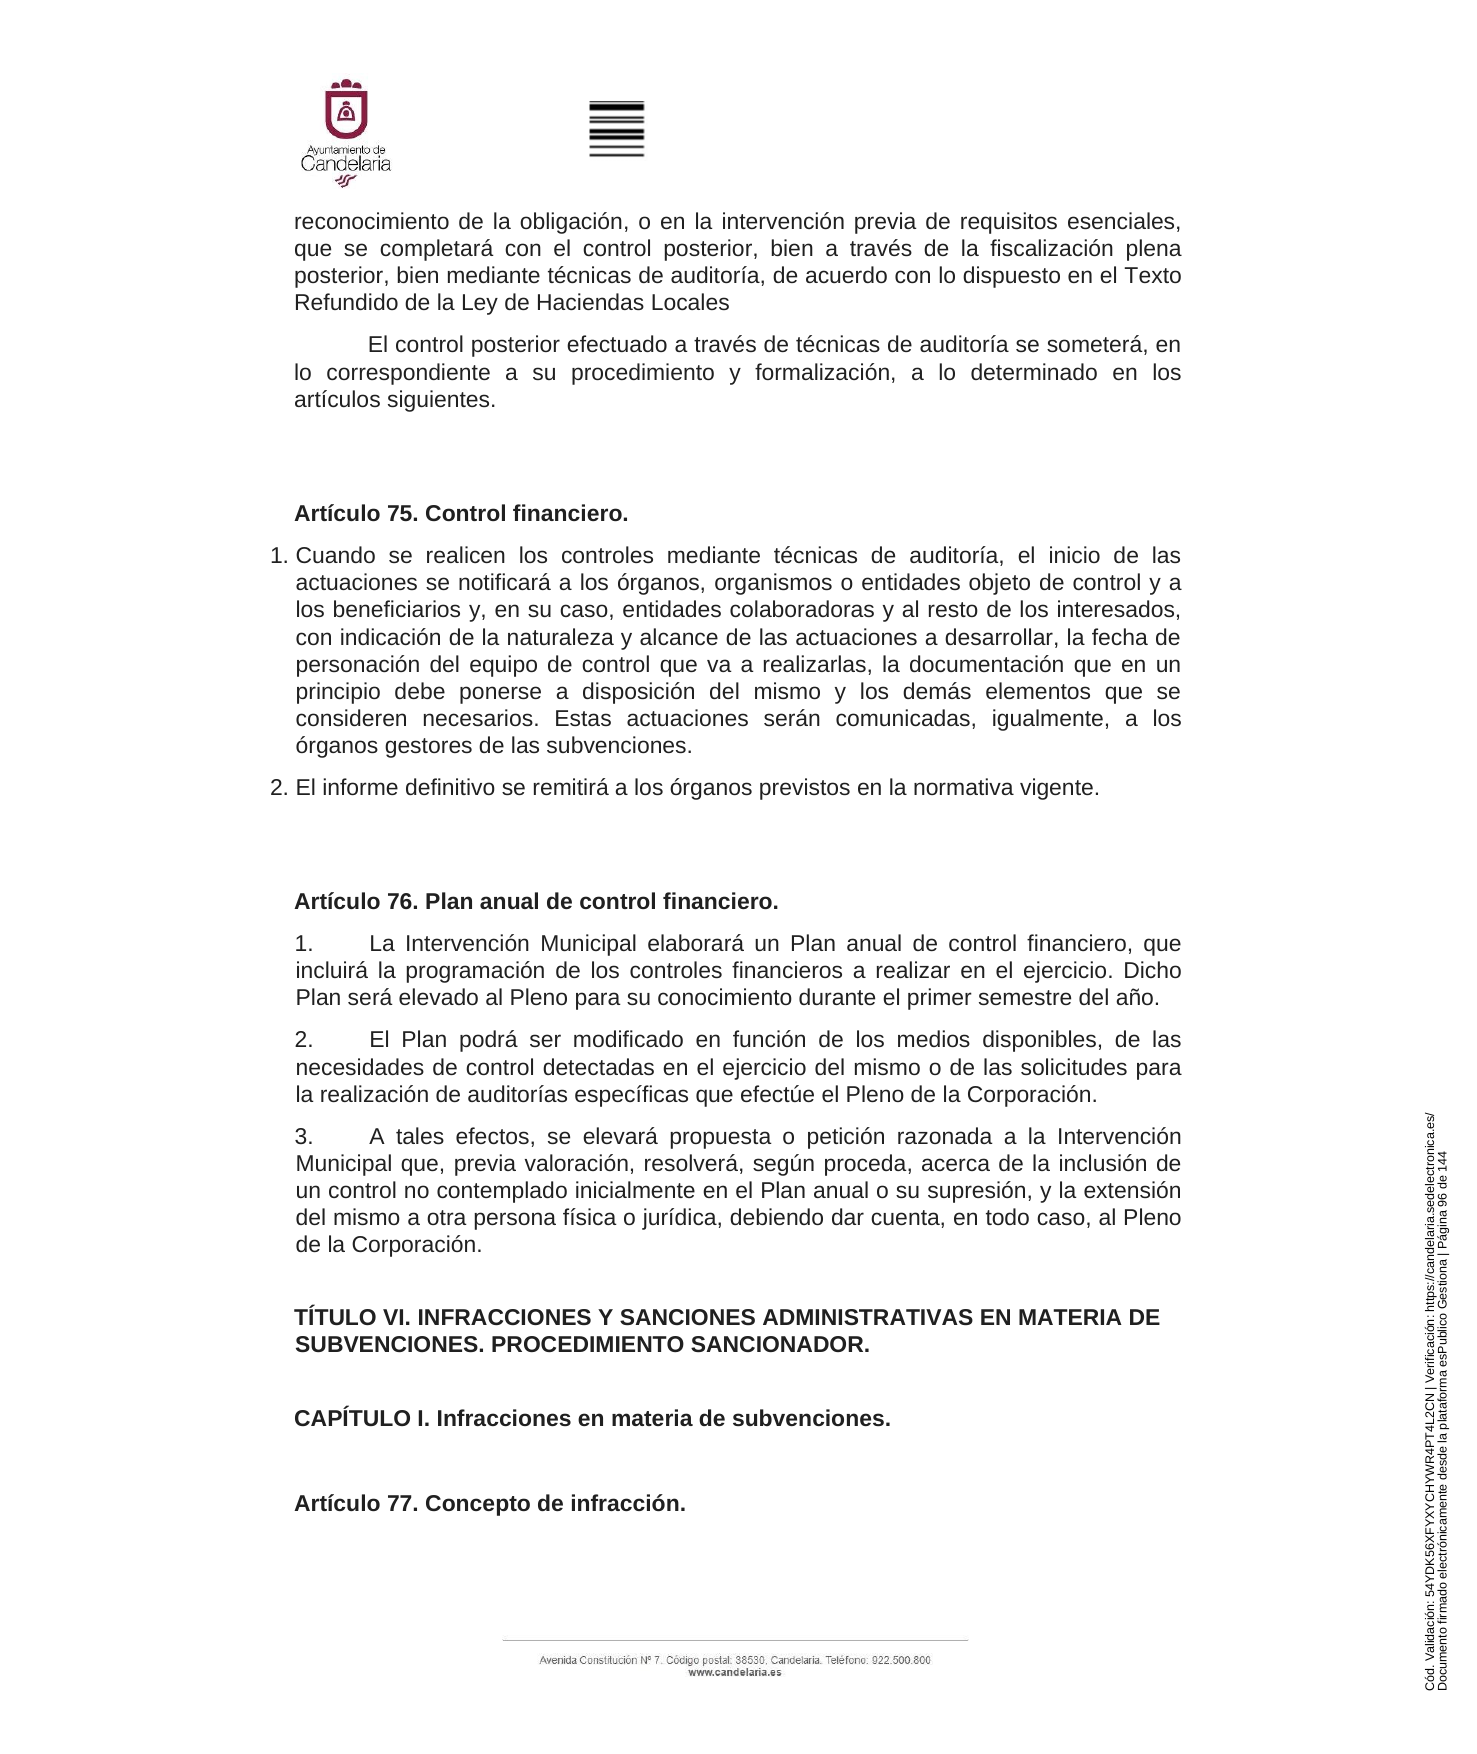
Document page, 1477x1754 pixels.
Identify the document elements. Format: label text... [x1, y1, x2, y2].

text Artículo 77. Concepto de infracción. [294, 1490, 1183, 1516]
text TÍTULO VI. INFRACCIONES Y SANCIONES ADMINISTRATIVAS EN MATERIA DE SUBVENCIONES. PROCEDIMIENTO SANCIONADOR. [294, 1304, 1183, 1358]
list La Intervención Municipal elaborará un Plan anual de control financiero, que incluirá la programación de los controles financieros a realizar en el ejercicio. Dicho Plan será elevado al Pleno para su conocimiento durante el primer semestre del año. [294, 930, 1182, 1011]
text reconocimiento de la obligación, o en la intervención previa de requisitos esenciales, que se completará con el control posterior, bien a través de la fiscalización plena posterior, bien mediante técnicas de auditoría, de acuerdo con lo dispuesto en el Texto Refundido de la Ley de Haciendas Locales [294, 208, 1182, 316]
text Artículo 76. Plan anual de control financiero. [294, 888, 1183, 914]
list El informe definitivo se remitirá a los órganos previstos en la normativa vigente. [270, 774, 1182, 800]
list A tales efectos, se elevará propuesta o petición razonada a la Intervención Municipal que, previa valoración, resolverá, según proceda, acerca de la inclusión de un control no contemplado inicialmente en el Plan anual o su supresión, y la extensión del mismo a otra persona física o jurídica, debiendo dar cuenta, en todo caso, al Pleno de la Corporación. [294, 1123, 1182, 1257]
text Artículo 75. Control financiero. [294, 500, 1183, 526]
text CAPÍTULO I. Infracciones en materia de subvenciones. [294, 1404, 1183, 1431]
list Cuando se realicen los controles mediante técnicas de auditoría, el inicio de las actuaciones se notificará a los órganos, organismos o entidades objeto de control y a los beneficiarios y, en su caso, entidades colaboradoras y al resto de los interesados, con indicación de la naturaleza y alcance de las actuaciones a desarrollar, la fecha de personación del equipo de control que va a realizarlas, la documentación que en un principio debe ponerse a disposición del mismo y los demás elementos que se consideren necesarios. Estas actuaciones serán comunicadas, igualmente, a los órganos gestores de las subvenciones. [270, 542, 1182, 758]
text El control posterior efectuado a través de técnicas de auditoría se someterá, en lo correspondiente a su procedimiento y formalización, a lo determinado en los artículos siguientes. [294, 331, 1182, 412]
list El Plan podrá ser modificado en función de los medios disponibles, de las necesidades de control detectadas en el ejercicio del mismo o de las solicitudes para la realización de auditorías específicas que efectúe el Pleno de la Corporación. [294, 1026, 1182, 1107]
